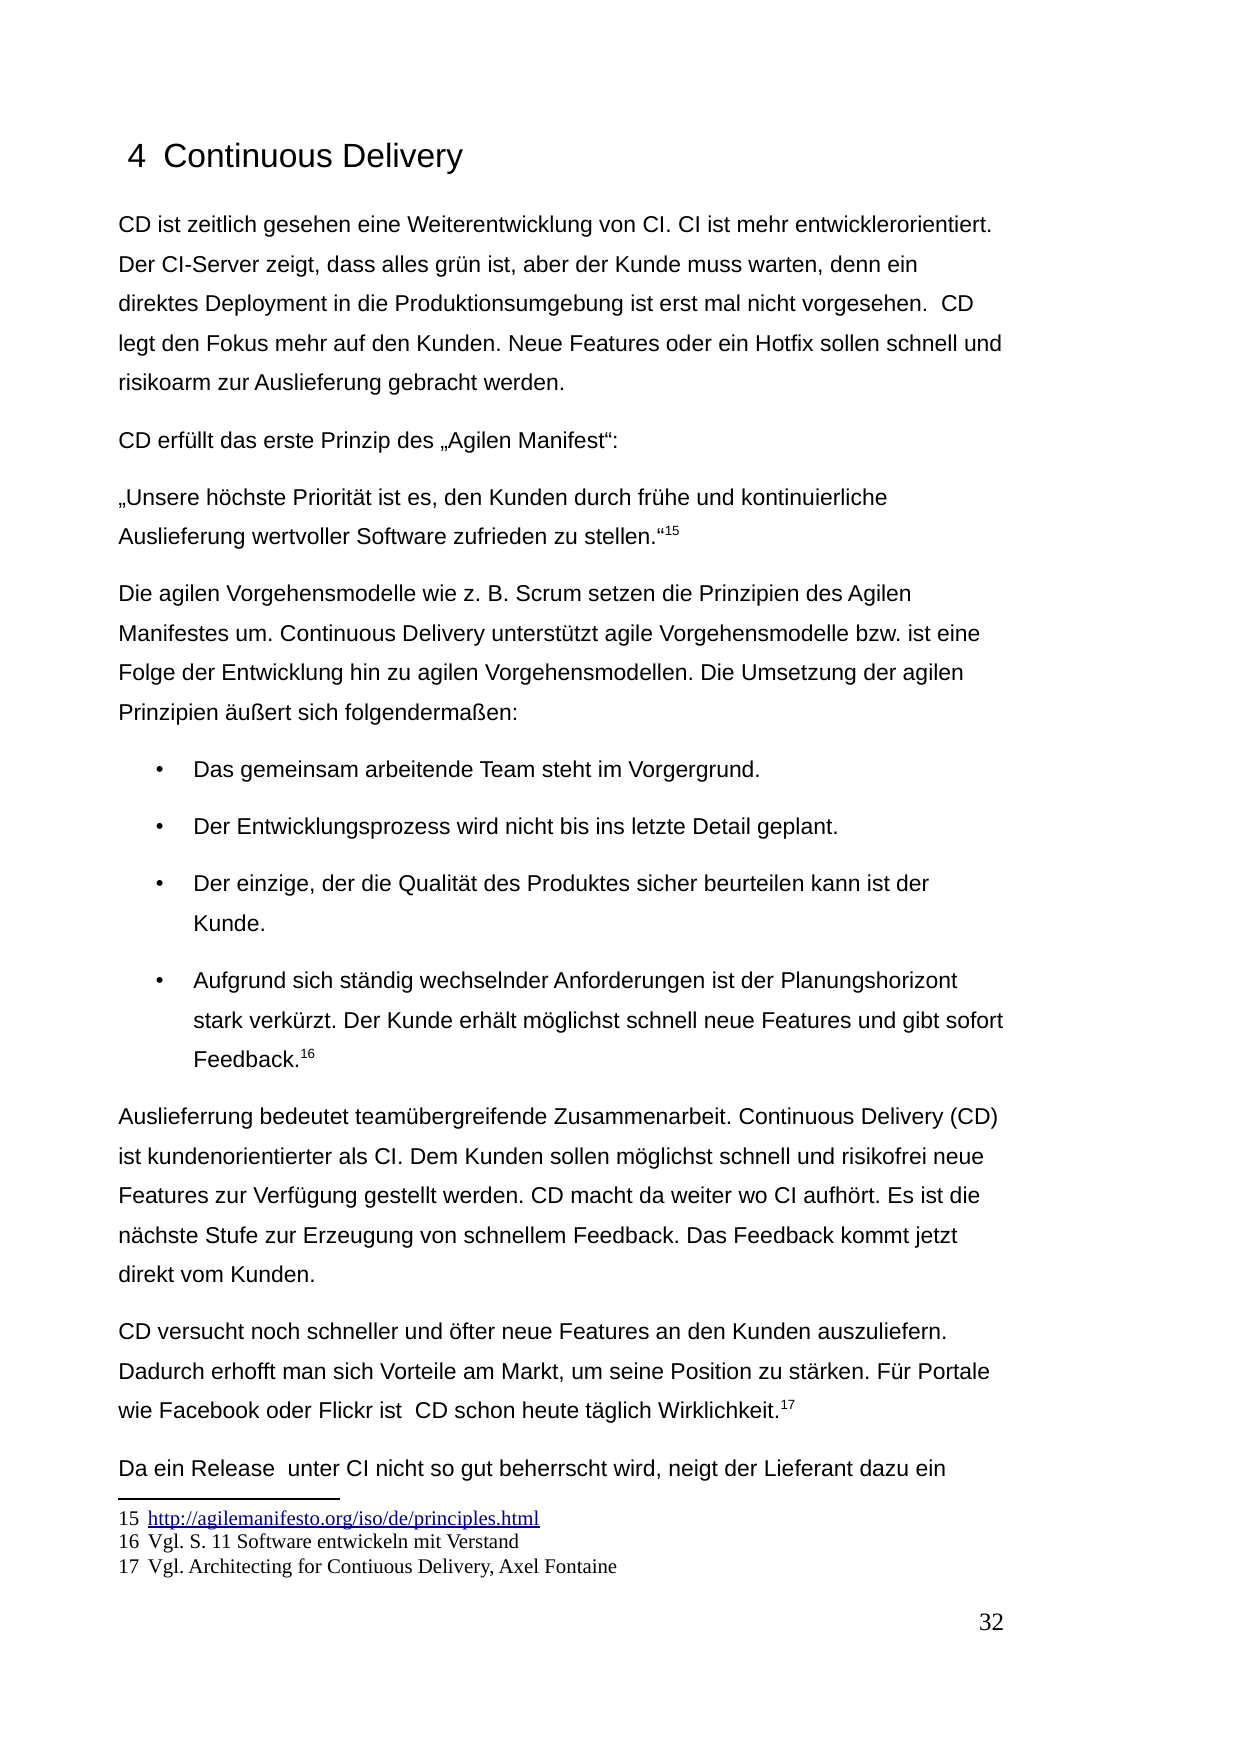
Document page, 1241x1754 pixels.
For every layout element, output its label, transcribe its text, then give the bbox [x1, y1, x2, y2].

text Da ein Release unter CI nicht so gut beherrscht wird, neigt der Lieferant dazu ein [118, 1454, 1004, 1481]
text CD ist zeitlich gesehen eine Weiterentwicklung von CI. CI ist mehr entwicklerorientiert. Der CI-Server zeigt, dass alles grün ist, aber der Kunde muss warten, denn ein direktes Deployment in die Produktionsumgebung ist erst mal nicht vorgesehen. CD legt den Fokus mehr auf den Kunden. Neue Features oder ein Hotfix sollen schnell und risikoarm zur Auslieferung gebracht werden. [118, 211, 1004, 396]
list Aufgrund sich ständig wechselnder Anforderungen ist der Planungshorizont stark verkürzt. Der Kunde erhält möglichst schnell neue Features und gibt sofort Feedback. [156, 967, 1004, 1072]
text „Unsere höchste Priorität ist es, den Kunden durch frühe und kontinuierliche Auslieferung wertvoller Software zufrieden zu stellen.“ [118, 484, 1004, 549]
text http://agilemanifesto.org/iso/de/principles.html [118, 1505, 1004, 1529]
subtitle Continuous Delivery [118, 136, 1004, 174]
text Die agilen Vorgehensmodelle wie z. B. Scrum setzen die Prinzipien des Agilen Manifestes um. Continuous Delivery unterstützt agile Vorgehensmodelle bzw. ist eine Folge der Entwicklung hin zu agilen Vorgehensmodellen. Die Umsetzung der agilen Prinzipien äußert sich folgendermaßen: [118, 580, 1004, 725]
text Auslieferrung bedeutet teamübergreifende Zusammenarbeit. Continuous Delivery (CD) ist kundenorientierter als CI. Dem Kunden sollen möglichst schnell und risikofrei neue Features zur Verfügung gestellt werden. CD macht da weiter wo CI aufhört. Es ist die nächste Stufe zur Erzeugung von schnellem Feedback. Das Feedback kommt jetzt direkt vom Kunden. [118, 1103, 1004, 1287]
text Vgl. Architecting for Contiuous Delivery, Axel Fontaine [118, 1553, 1004, 1578]
list Vgl. S. 11 Software entwickeln mit Verstand [118, 1529, 1004, 1553]
text CD erfüllt das erste Prinzip des „Agilen Manifest“: [118, 427, 1004, 453]
list Der einzige, der die Qualität des Produktes sicher beurteilen kann ist der Kunde. [156, 870, 1004, 936]
list Das gemeinsam arbeitende Team steht im Vorgergrund. [156, 756, 1004, 782]
list Der Entwicklungsprozess wird nicht bis ins letzte Detail geplant. [156, 813, 1004, 839]
text CD versucht noch schneller und öfter neue Features an den Kunden auszuliefern. Dadurch erhofft man sich Vorteile am Markt, um seine Position zu stärken. Für Portale wie Facebook oder Flickr ist CD schon heute täglich Wirklichkeit. [118, 1318, 1004, 1424]
